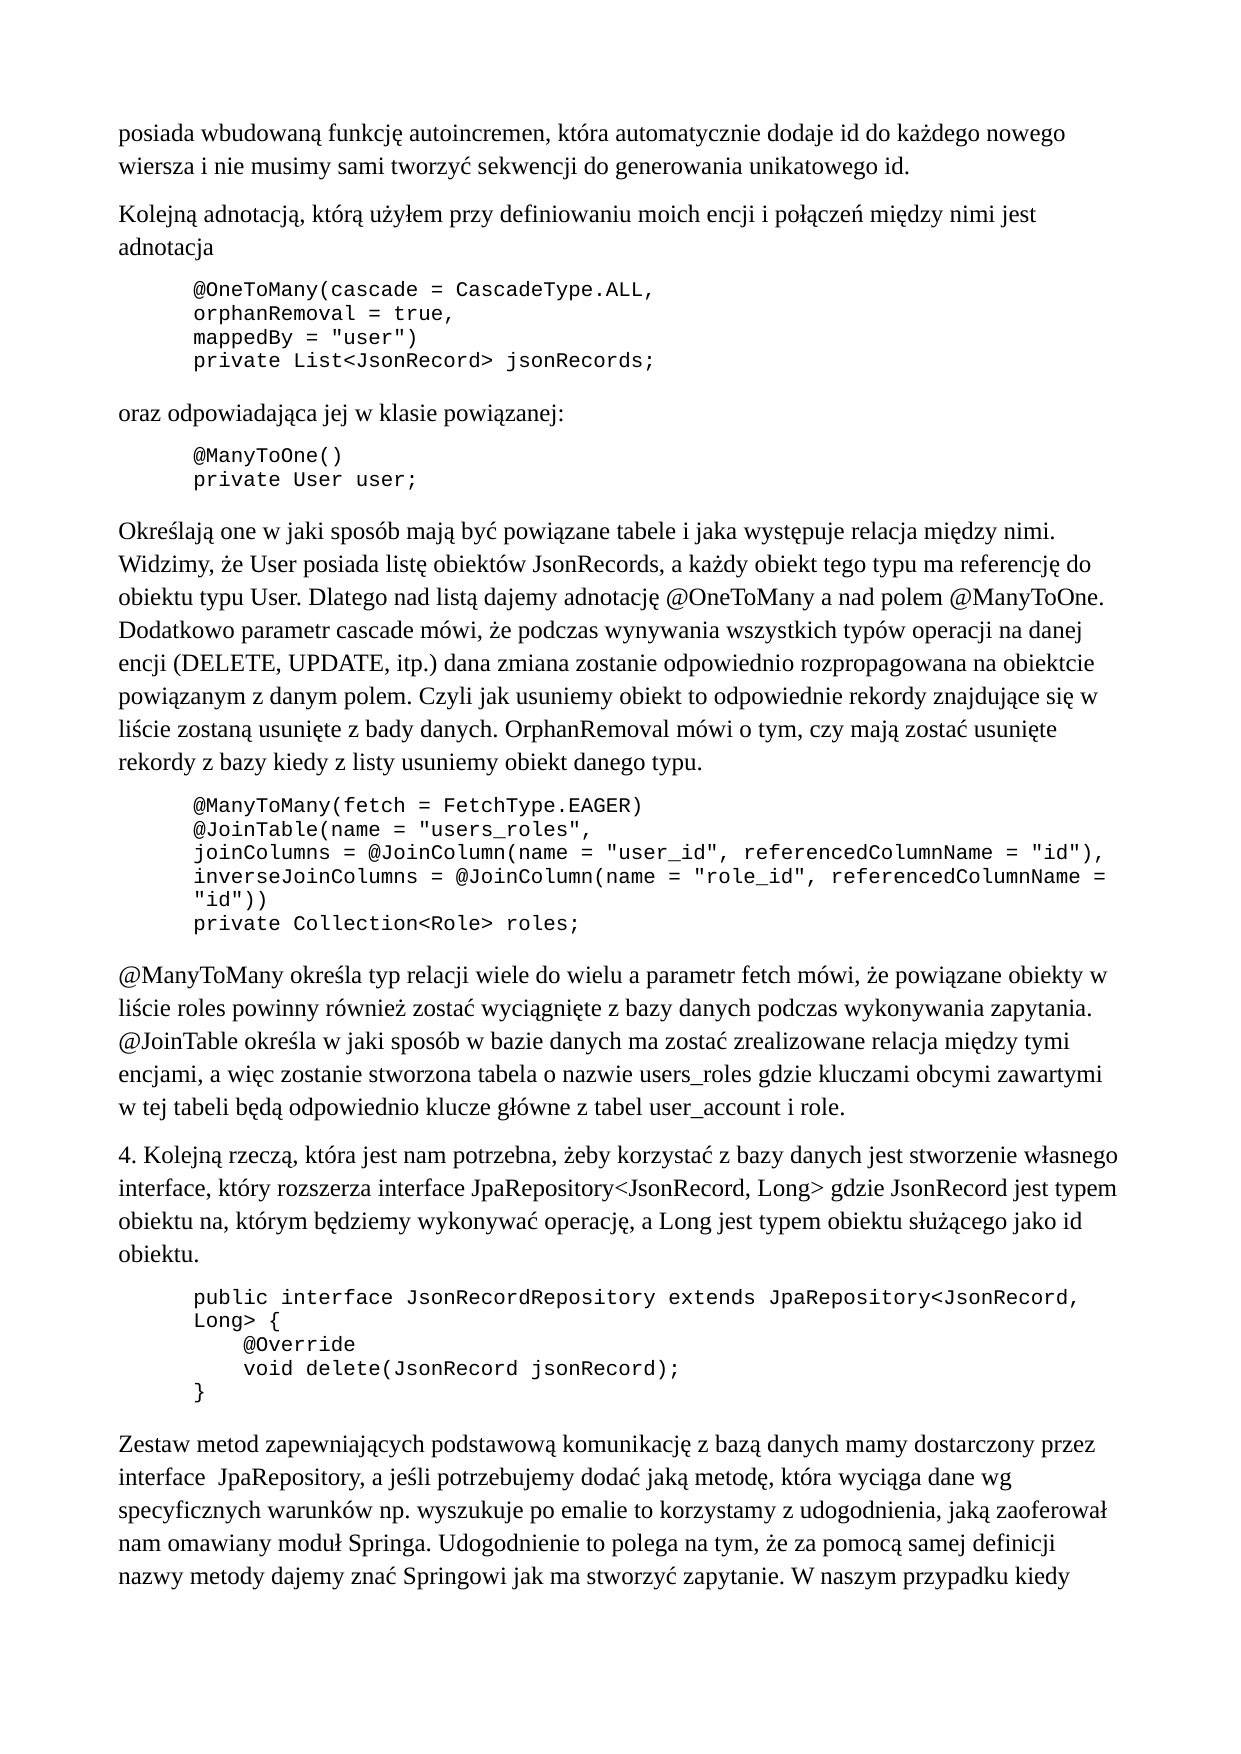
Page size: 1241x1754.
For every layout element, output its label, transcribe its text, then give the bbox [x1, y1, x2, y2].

text oraz odpowiadająca jej w klasie powiązanej: [118, 398, 1122, 426]
text Kolejną adnotacją, którą użyłem przy definiowaniu moich encji i połączeń między nimi jest adnotacja [118, 199, 1122, 261]
text private List<JsonRecord> jsonRecords; [193, 350, 1122, 374]
text orphanRemoval = true, [193, 303, 1122, 327]
text private User user; [193, 469, 1122, 492]
text joinColumns = @JoinColumn(name = "user_id", referencedColumnName = "id"), [193, 842, 1122, 866]
text posiada wbudowaną funkcję autoincremen, która automatycznie dodaje id do każdego nowego wiersza i nie musimy sami tworzyć sekwencji do generowania unikatowego id. [118, 118, 1122, 180]
text @ManyToMany określa typ relacji wiele do wielu a parametr fetch mówi, że powiązane obiekty w liście roles powinny również zostać wyciągnięte z bazy danych podczas wykonywania zapytania. @JoinTable określa w jaki sposób w bazie danych ma zostać zrealizowane relacja między tymi encjami, a więc zostanie stworzona tabela o nazwie users_roles gdzie kluczami obcymi zawartymi w tej tabeli będą odpowiednio klucze główne z tabel user_account i role. [118, 960, 1122, 1121]
text 4. Kolejną rzeczą, która jest nam potrzebna, żeby korzystać z bazy danych jest stworzenie własnego interface, który rozszerza interface JpaRepository<JsonRecord, Long> gdzie JsonRecord jest typem obiektu na, którym będziemy wykonywać operację, a Long jest typem obiektu służącego jako id obiektu. [118, 1140, 1122, 1268]
text inverseJoinColumns = @JoinColumn(name = "role_id", referencedColumnName = "id")) [193, 866, 1122, 913]
text @OneToMany(cascade = CascadeType.ALL, [193, 279, 1122, 303]
text @ManyToOne() [193, 445, 1122, 469]
text Określają one w jaki sposób mają być powiązane tabele i jaka występuje relacja między nimi. Widzimy, że User posiada listę obiektów JsonRecords, a każdy obiekt tego typu ma referencję do obiektu typu User. Dlatego nad listą dajemy adnotację @OneToMany a nad polem @ManyToOne. Dodatkowo parametr cascade mówi, że podczas wynywania wszystkich typów operacji na danej encji (DELETE, UPDATE, itp.) dana zmiana zostanie odpowiednio rozpropagowana na obiektcie powiązanym z danym polem. Czyli jak usuniemy obiekt to odpowiednie rekordy znajdujące się w liście zostaną usunięte z bady danych. OrphanRemoval mówi o tym, czy mają zostać usunięte rekordy z bazy kiedy z listy usuniemy obiekt danego typu. [118, 516, 1122, 776]
text private Collection<Role> roles; [193, 913, 1122, 937]
text public interface JsonRecordRepository extends JpaRepository<JsonRecord, Long> { [193, 1287, 1122, 1334]
text @JoinTable(name = "users_roles", [193, 818, 1122, 842]
text Zestaw metod zapewniających podstawową komunikację z bazą danych mamy dostarczony przez interface JpaRepository, a jeśli potrzebujemy dodać jaką metodę, która wyciąga dane wg specyficznych warunków np. wyszukuje po emalie to korzystamy z udogodnienia, jaką zaoferował nam omawiany moduł Springa. Udogodnienie to polega na tym, że za pomocą samej definicji nazwy metody dajemy znać Springowi jak ma stworzyć zapytanie. W naszym przypadku kiedy [118, 1429, 1122, 1589]
text void delete(JsonRecord jsonRecord); [193, 1358, 1122, 1381]
text @Override [193, 1334, 1122, 1358]
text @ManyToMany(fetch = FetchType.EAGER) [193, 795, 1122, 818]
text } [193, 1381, 1122, 1405]
text mappedBy = "user") [193, 327, 1122, 350]
